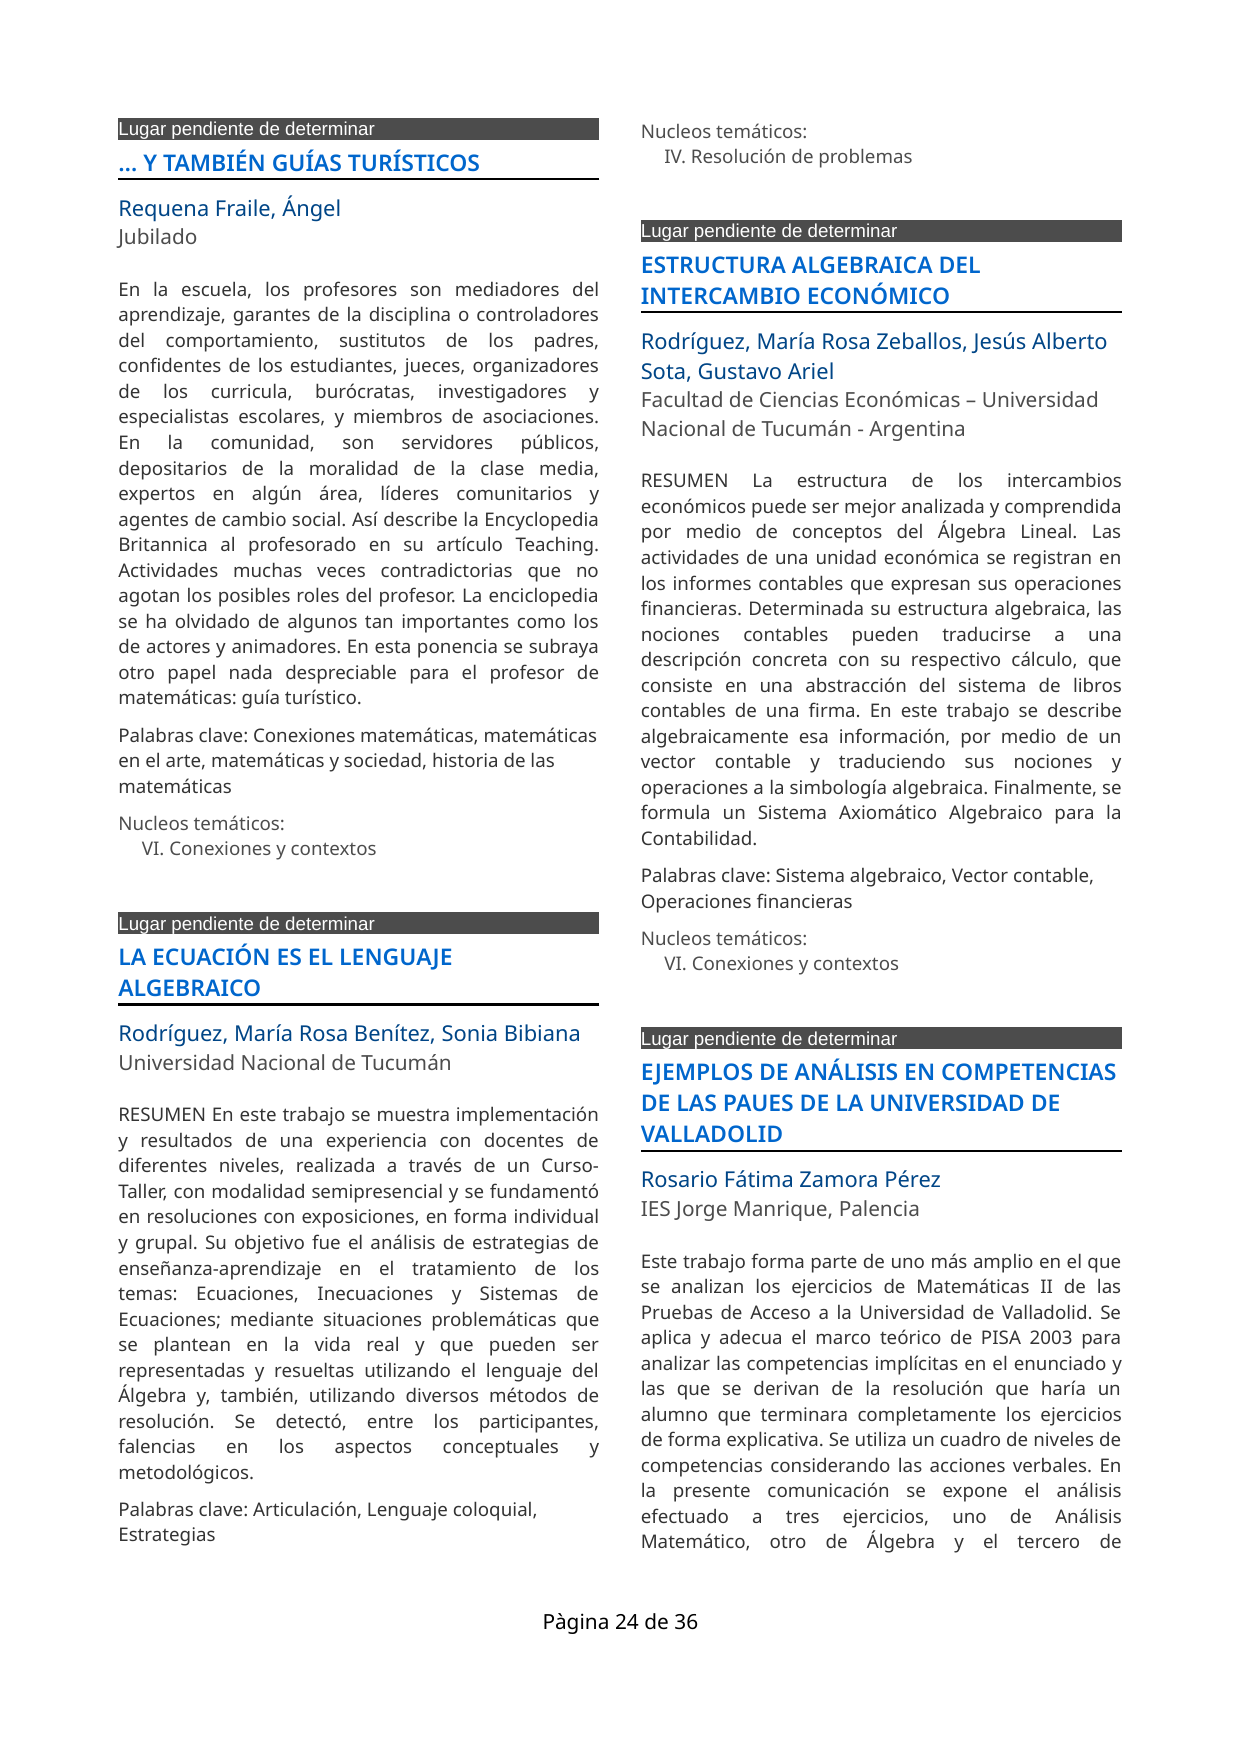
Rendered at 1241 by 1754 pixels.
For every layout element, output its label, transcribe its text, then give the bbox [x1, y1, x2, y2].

text Palabras clave: Articulación, Lenguaje coloquial, Estrategias [118, 1496, 599, 1547]
text Universidad Nacional de Tucumán [118, 1048, 599, 1076]
text Palabras clave: Sistema algebraico, Vector contable, Operaciones financieras [641, 862, 1122, 913]
text IV. Resolución de problemas [652, 144, 1122, 169]
text Lugar pendiente de determinar [118, 912, 599, 934]
text VI. Conexiones y contextos [652, 951, 1122, 976]
text Jubilado [118, 222, 599, 251]
subtitle Estructura Algebraica del Intercambio Económico [641, 249, 1122, 311]
text Facultad de Ciencias Económicas – Universidad Nacional de Tucumán - Argentina [641, 385, 1122, 442]
text Lugar pendiente de determinar [641, 220, 1122, 242]
text Nucleos temáticos: [118, 810, 599, 836]
text Este trabajo forma parte de uno más amplio en el que se analizan los ejercicios de Matemáticas II de las Pruebas de Acceso a la Universidad de Valladolid. Se aplica y adecua el marco teórico de PISA 2003 para analizar las competencias implícitas en el enunciado y las que se derivan de la resolución que haría un alumno que terminara completamente los ejercicios de forma explicativa. Se utiliza un cuadro de niveles de competencias considerando las acciones verbales. En la presente comunicación se expone el análisis efectuado a tres ejercicios, uno de Análisis Matemático, otro de Álgebra y el tercero de [641, 1248, 1122, 1554]
text Requena Fraile, Ángel [118, 192, 599, 222]
text VI. Conexiones y contextos [130, 836, 599, 861]
subtitle Ejemplos de Análisis en competencias de las PAUEs de la Universidad de Valladolid [641, 1056, 1122, 1150]
text Rodríguez, María Rosa Benítez, Sonia Bibiana [118, 1018, 599, 1048]
text Lugar pendiente de determinar [641, 1027, 1122, 1049]
text Rosario Fátima Zamora Pérez [641, 1164, 1122, 1194]
text RESUMEN En este trabajo se muestra implementación y resultados de una experiencia con docentes de diferentes niveles, realizada a través de un Curso-Taller, con modalidad semipresencial y se fundamentó en resoluciones con exposiciones, en forma individual y grupal. Su objetivo fue el análisis de estrategias de enseñanza-aprendizaje en el tratamiento de los temas: Ecuaciones, Inecuaciones y Sistemas de Ecuaciones; mediante situaciones problemáticas que se plantean en la vida real y que pueden ser representadas y resueltas utilizando el lenguaje del Álgebra y, también, utilizando diversos métodos de resolución. Se detectó, entre los participantes, falencias en los aspectos conceptuales y metodológicos. [118, 1102, 599, 1484]
text Rodríguez, María Rosa Zeballos, Jesús Alberto Sota, Gustavo Ariel [641, 326, 1122, 385]
subtitle … y también guías turísticos [118, 147, 599, 178]
text Lugar pendiente de determinar [118, 118, 599, 140]
text Nucleos temáticos: [641, 925, 1122, 951]
text IES Jorge Manrique, Palencia [641, 1194, 1122, 1222]
subtitle La Ecuación es el Lenguaje Algebraico [118, 941, 599, 1003]
text RESUMEN La estructura de los intercambios económicos puede ser mejor analizada y comprendida por medio de conceptos del Álgebra Lineal. Las actividades de una unidad económica se registran en los informes contables que expresan sus operaciones financieras. Determinada su estructura algebraica, las nociones contables pueden traducirse a una descripción concreta con su respectivo cálculo, que consiste en una abstracción del sistema de libros contables de una firma. En este trabajo se describe algebraicamente esa información, por medio de un vector contable y traduciendo sus nociones y operaciones a la simbología algebraica. Finalmente, se formula un Sistema Axiomático Algebraico para la Contabilidad. [641, 468, 1122, 851]
text En la escuela, los profesores son mediadores del aprendizaje, garantes de la disciplina o controladores del comportamiento, sustitutos de los padres, confidentes de los estudiantes, jueces, organizadores de los curricula, burócratas, investigadores y especialistas escolares, y miembros de asociaciones. En la comunidad, son servidores públicos, depositarios de la moralidad de la clase media, expertos en algún área, líderes comunitarios y agentes de cambio social. Así describe la Encyclopedia Britannica al profesorado en su artículo Teaching. Actividades muchas veces contradictorias que no agotan los posibles roles del profesor. La enciclopedia se ha olvidado de algunos tan importantes como los de actores y animadores. En esta ponencia se subraya otro papel nada despreciable para el profesor de matemáticas: guía turístico. [118, 276, 599, 710]
text Nucleos temáticos: [641, 118, 1122, 144]
text Palabras clave: Conexiones matemáticas, matemáticas en el arte, matemáticas y sociedad, historia de las matemáticas [118, 722, 599, 798]
